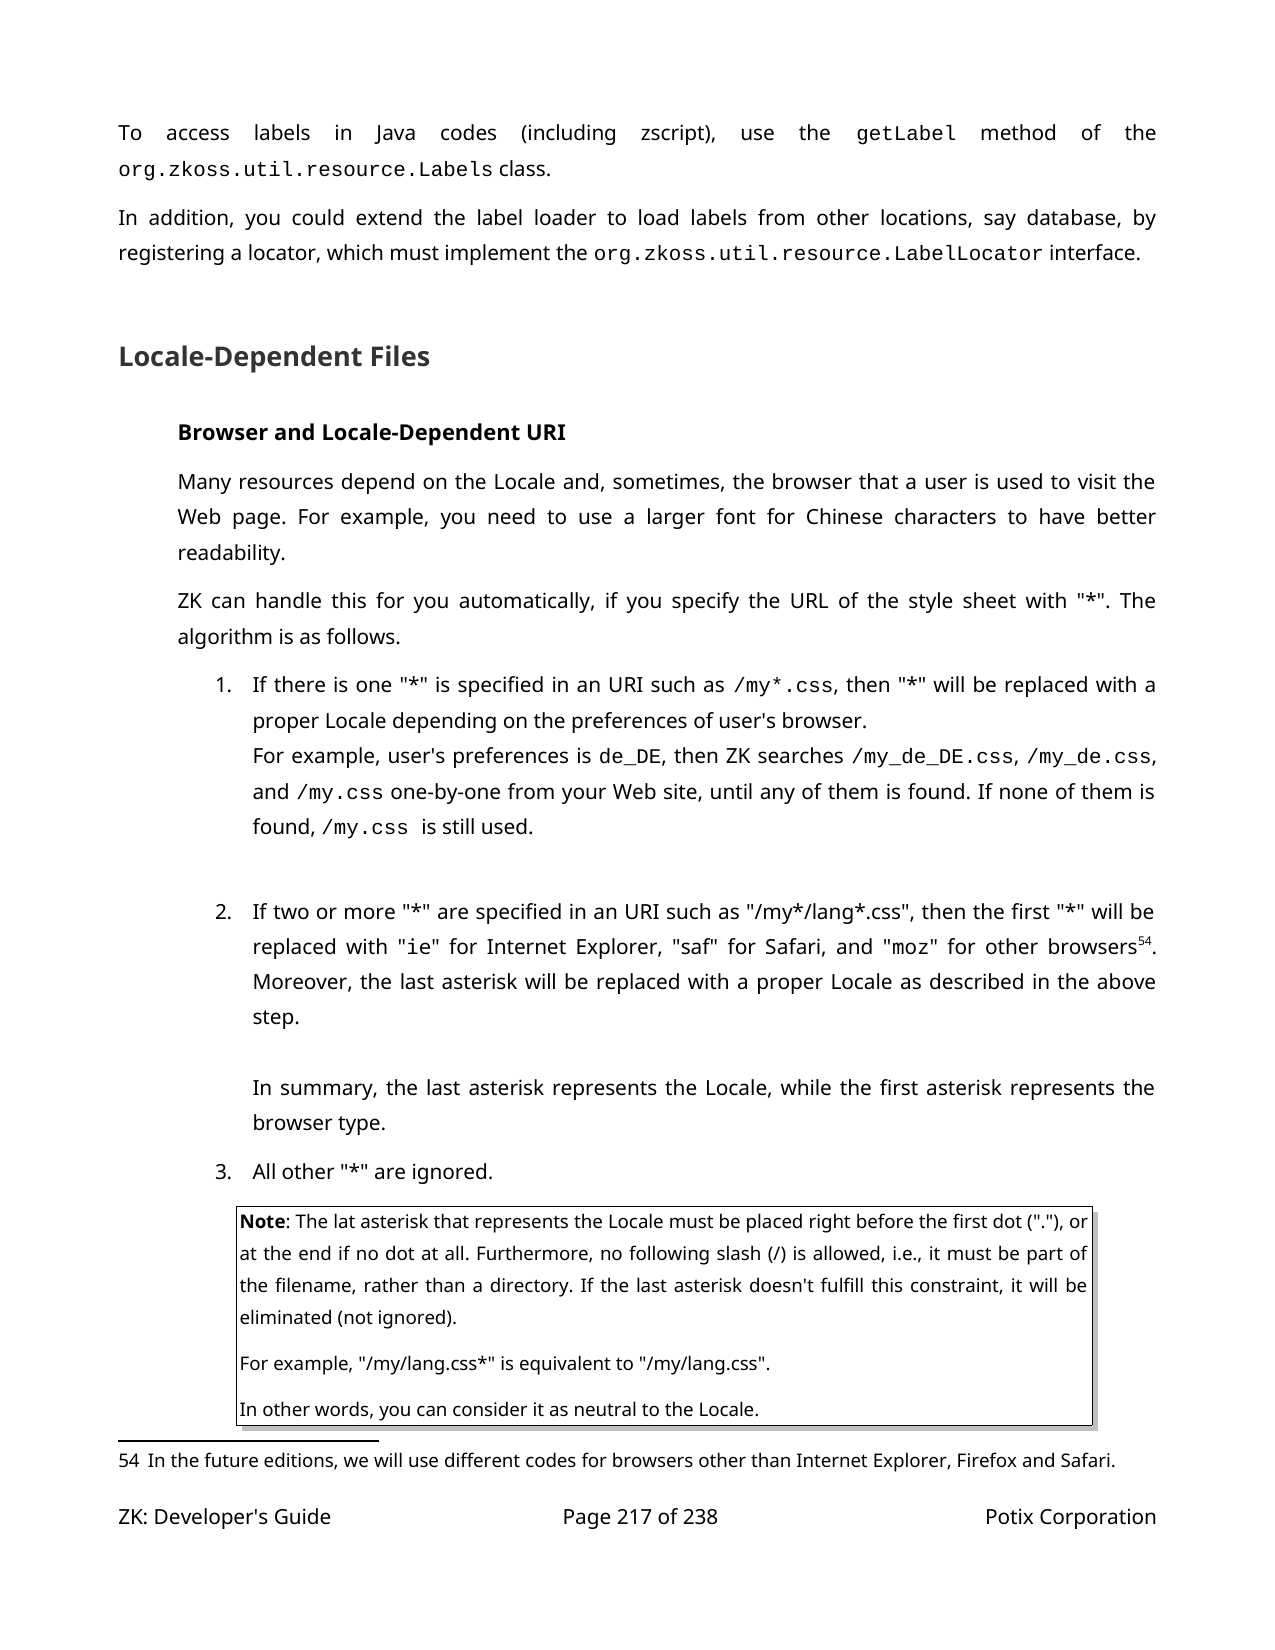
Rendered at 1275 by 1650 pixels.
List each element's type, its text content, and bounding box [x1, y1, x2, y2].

list If there is one "*" is specified in an URI such as /my*.css, then "*" will be replaced with a proper Locale depending on the preferences of user's browser. For example, user's preferences is de_DE, then ZK searches /my_de_DE.css, /my_de.css, and /my.css one-by-one from your Web site, until any of them is found. If none of them is found, /my.css is still used. [215, 671, 1157, 876]
text In other words, you can consider it as neutral to the Locale. [237, 1394, 1092, 1425]
subtitle Locale-Dependent Files [118, 337, 1157, 374]
text In addition, you could extend the label loader to load labels from other locations, say database, by registering a locator, which must implement the org.zkoss.util.resource.LabelLocator interface. [118, 203, 1157, 267]
subtitle Browser and Locale-Dependent URI [177, 417, 1157, 447]
list In the future editions, we will use different codes for browsers other than Internet Explorer, Firefox and Safari. [118, 1447, 1157, 1473]
list If two or more "*" are specified in an URI such as "/my*/lang*.css", then the first "*" will be replaced with "ie" for Internet Explorer, "saf" for Safari, and "moz" for other browsers. Moreover, the last asterisk will be replaced with a proper Locale as described in the above step. In summary, the last asterisk represents the Locale, while the first asterisk represents the browser type. [215, 897, 1157, 1136]
list All other "*" are ignored. [215, 1157, 1157, 1185]
text For example, "/my/lang.css*" is equivalent to "/my/lang.css". [237, 1347, 1092, 1376]
text Note: The lat asterisk that represents the Locale must be placed right before the first dot ("."), or at the end if no dot at all. Furthermore, no following slash (/) is allowed, i.e., it must be part of the filename, rather than a directory. If the last asterisk doesn't fulfill this constraint, it will be eliminated (not ignored). [237, 1207, 1092, 1330]
text Many resources depend on the Locale and, sometimes, the browser that a user is used to visit the Web page. For example, you need to use a larger font for Chinese characters to have better readability. [177, 467, 1157, 566]
text ZK can handle this for you automatically, if you specify the URL of the style sheet with "*". The algorithm is as follows. [177, 587, 1157, 650]
text To access labels in Java codes (including zscript), use the getLabel method of the org.zkoss.util.resource.Labels class. [118, 118, 1157, 182]
